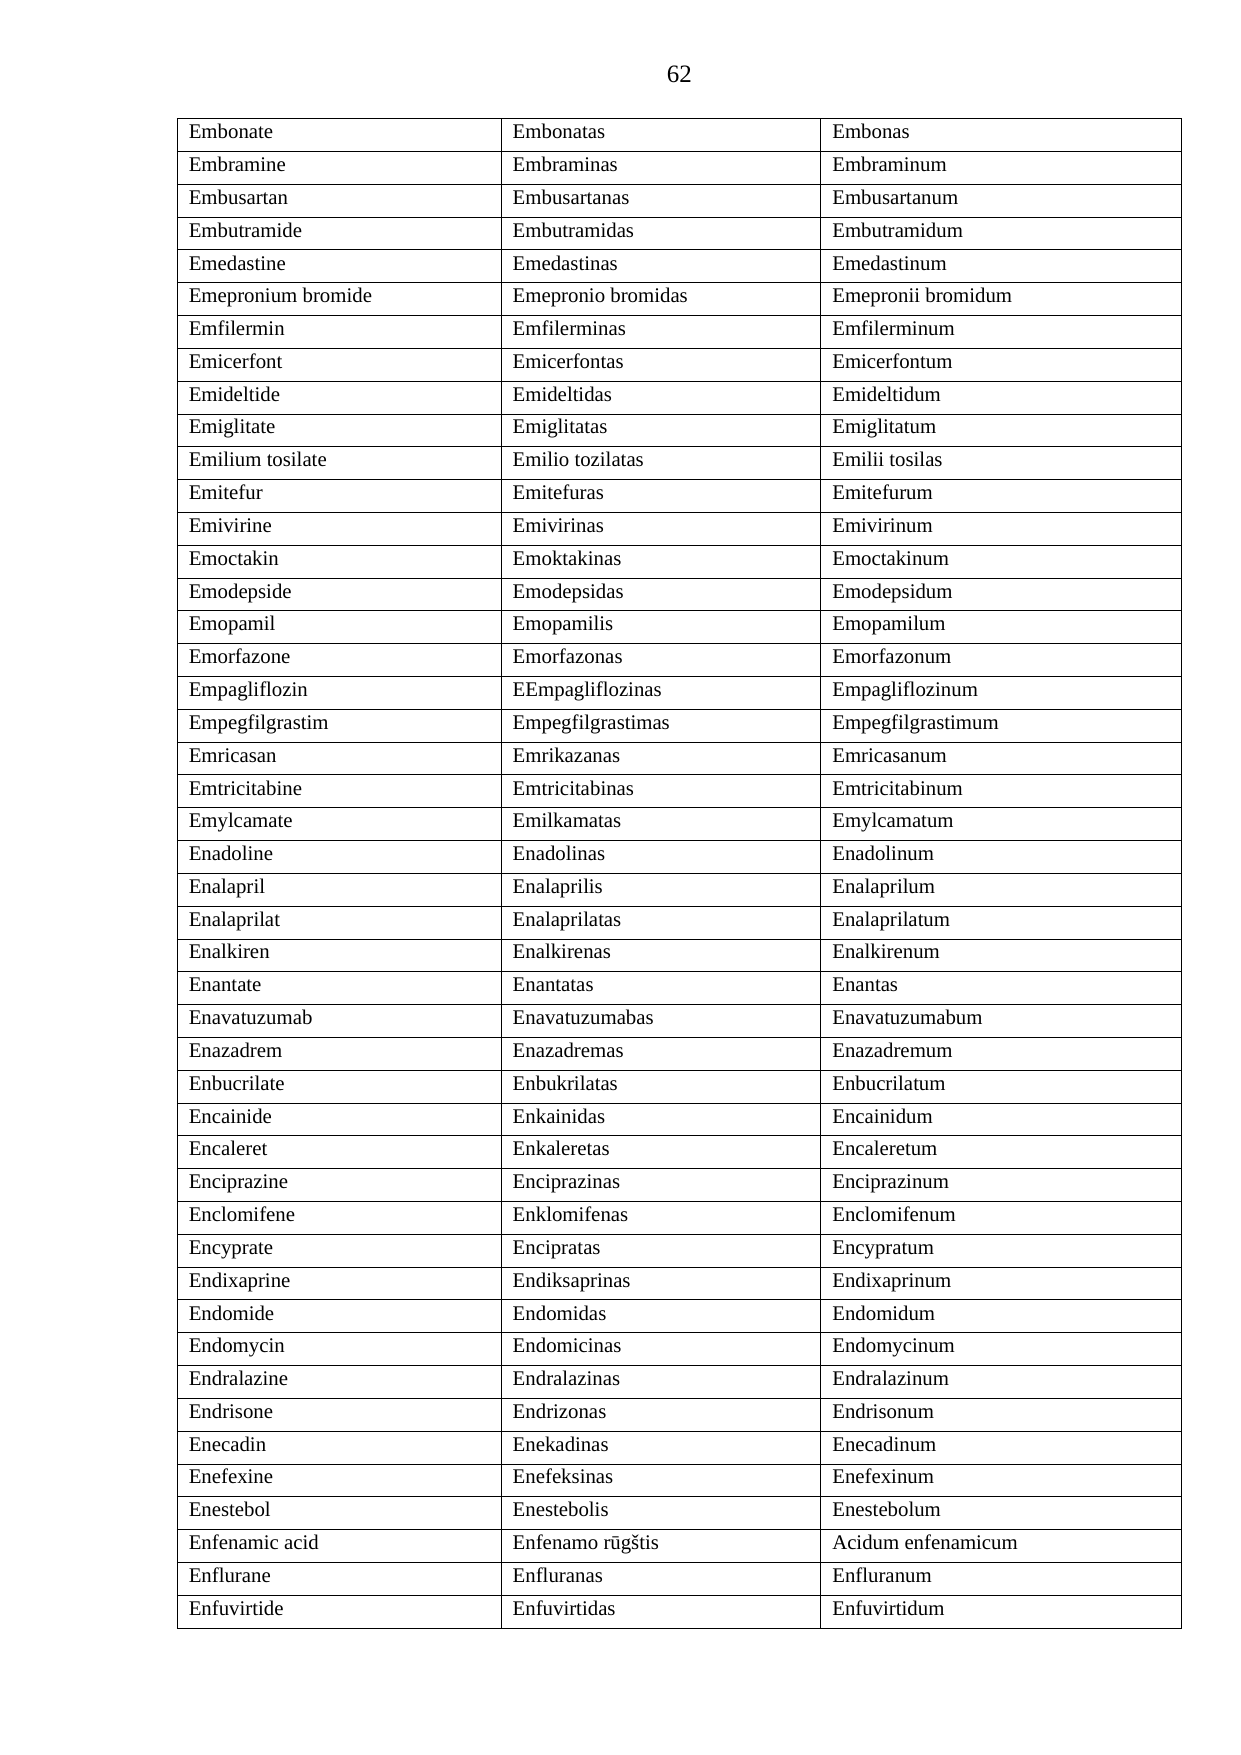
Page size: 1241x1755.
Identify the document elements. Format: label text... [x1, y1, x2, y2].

table_cell Enfluranas [502, 1563, 820, 1595]
table_cell Empegfilgrastimas [502, 710, 820, 742]
table_cell Endralazine [178, 1366, 501, 1398]
table_cell Encipratas [502, 1235, 820, 1267]
table_cell Enalaprilum [821, 874, 1181, 906]
table_cell Enekadinas [502, 1432, 820, 1463]
table_cell Emopamil [178, 611, 501, 643]
table_cell Endomycin [178, 1333, 501, 1365]
table_cell Encaleret [178, 1136, 501, 1168]
table_cell Empegfilgrastim [178, 710, 501, 742]
table_cell Enalaprilatum [821, 907, 1181, 938]
table_cell Enalaprilat [178, 907, 501, 938]
table_cell Embusartanum [821, 185, 1181, 217]
table_cell Enciprazine [178, 1169, 501, 1201]
table_cell Emedastinas [502, 250, 820, 282]
table_cell Embraminum [821, 152, 1181, 184]
table_cell Endiksaprinas [502, 1268, 820, 1299]
table_cell Emilkamatas [502, 808, 820, 840]
table_cell Embonatas [502, 119, 820, 151]
table_cell Enadoline [178, 841, 501, 873]
table_cell Enalaprilatas [502, 907, 820, 938]
table_cell Emtricitabine [178, 775, 501, 807]
table_cell Emilii tosilas [821, 447, 1181, 479]
table_cell Emfilermin [178, 316, 501, 348]
table_cell Emodepsidas [502, 579, 820, 610]
table_cell Enklomifenas [502, 1202, 820, 1234]
table_cell Embraminas [502, 152, 820, 184]
table_cell Emepronium bromide [178, 283, 501, 315]
table_cell Emorfazonum [821, 644, 1181, 676]
table_cell Endralazinas [502, 1366, 820, 1398]
table_cell Emiglitatum [821, 415, 1181, 446]
table_cell Enalapril [178, 874, 501, 906]
table_cell Encainidum [821, 1104, 1181, 1135]
table_cell Enbucrilate [178, 1071, 501, 1102]
table_cell Endrisone [178, 1399, 501, 1431]
table_cell Enantas [821, 972, 1181, 1004]
table_cell Enciprazinum [821, 1169, 1181, 1201]
table_cell Endomidas [502, 1300, 820, 1332]
table_cell Enestebol [178, 1497, 501, 1529]
table_cell Emicerfont [178, 349, 501, 381]
table_cell Enflurane [178, 1563, 501, 1595]
table_cell Emopamilum [821, 611, 1181, 643]
table_cell Enfluranum [821, 1563, 1181, 1595]
table_cell Emricasan [178, 743, 501, 774]
table_cell Encaleretum [821, 1136, 1181, 1168]
table_cell Enazadremas [502, 1038, 820, 1070]
table_cell Emodepsidum [821, 579, 1181, 610]
table_cell Emoktakinas [502, 546, 820, 577]
table_cell Emricasanum [821, 743, 1181, 774]
table_cell Empegfilgrastimum [821, 710, 1181, 742]
table_cell Empagliflozin [178, 677, 501, 709]
table_cell Encyprate [178, 1235, 501, 1267]
table_cell Enantatas [502, 972, 820, 1004]
table_cell Endomide [178, 1300, 501, 1332]
table_cell Enfuvirtide [178, 1596, 501, 1627]
table_cell Embutramidum [821, 218, 1181, 249]
table_cell Enfuvirtidum [821, 1596, 1181, 1627]
table_cell Emitefurum [821, 480, 1181, 512]
table_cell Emilium tosilate [178, 447, 501, 479]
table_cell Emideltide [178, 382, 501, 413]
table_cell Emorfazonas [502, 644, 820, 676]
table_cell Emilio tozilatas [502, 447, 820, 479]
table_cell Emtricitabinum [821, 775, 1181, 807]
table_cell Enalaprilis [502, 874, 820, 906]
table_cell Emivirinum [821, 513, 1181, 545]
table_cell Emtricitabinas [502, 775, 820, 807]
table_cell Enkainidas [502, 1104, 820, 1135]
table_cell Emodepside [178, 579, 501, 610]
table_cell Emoctakin [178, 546, 501, 577]
table_cell Emivirinas [502, 513, 820, 545]
table_cell Endrisonum [821, 1399, 1181, 1431]
table_cell Enazadrem [178, 1038, 501, 1070]
table_cell Enkaleretas [502, 1136, 820, 1168]
table_cell Emepronii bromidum [821, 283, 1181, 315]
table_cell Enfenamic acid [178, 1530, 501, 1562]
table_cell Encypratum [821, 1235, 1181, 1267]
table_cell Emedastine [178, 250, 501, 282]
table_cell EEmpagliflozinas [502, 677, 820, 709]
table_cell Enazadremum [821, 1038, 1181, 1070]
table_cell Enclomifenum [821, 1202, 1181, 1234]
table_cell Embonate [178, 119, 501, 151]
table_cell Embusartanas [502, 185, 820, 217]
table_cell Endrizonas [502, 1399, 820, 1431]
table_cell Enavatuzumabas [502, 1005, 820, 1037]
table_cell Emfilerminum [821, 316, 1181, 348]
table_cell Enestebolis [502, 1497, 820, 1529]
table_cell Enadolinas [502, 841, 820, 873]
table_cell Embramine [178, 152, 501, 184]
table_cell Emylcamatum [821, 808, 1181, 840]
table_cell Emepronio bromidas [502, 283, 820, 315]
table_cell Embutramide [178, 218, 501, 249]
table_cell Emiglitatas [502, 415, 820, 446]
table_cell Enefexine [178, 1465, 501, 1496]
table_cell Emideltidum [821, 382, 1181, 413]
table_cell Enestebolum [821, 1497, 1181, 1529]
table_cell Emrikazanas [502, 743, 820, 774]
table_cell Emivirine [178, 513, 501, 545]
table_cell Enantate [178, 972, 501, 1004]
table_cell Endixaprine [178, 1268, 501, 1299]
table_cell Embutramidas [502, 218, 820, 249]
table_cell Emoctakinum [821, 546, 1181, 577]
table_cell Enefeksinas [502, 1465, 820, 1496]
table_cell Emopamilis [502, 611, 820, 643]
table_cell Encainide [178, 1104, 501, 1135]
table_cell Enavatuzumabum [821, 1005, 1181, 1037]
table_cell Emideltidas [502, 382, 820, 413]
table_cell Enalkirenas [502, 940, 820, 971]
table_cell Enalkiren [178, 940, 501, 971]
table_cell Enefexinum [821, 1465, 1181, 1496]
table_cell Emedastinum [821, 250, 1181, 282]
table_cell Enecadinum [821, 1432, 1181, 1463]
table_cell Enbucrilatum [821, 1071, 1181, 1102]
table_cell Enavatuzumab [178, 1005, 501, 1037]
table_cell Endomidum [821, 1300, 1181, 1332]
table_cell Enfuvirtidas [502, 1596, 820, 1627]
table_cell Enclomifene [178, 1202, 501, 1234]
table_cell Endomycinum [821, 1333, 1181, 1365]
table_cell Enfenamo rūgštis [502, 1530, 820, 1562]
table_cell Enecadin [178, 1432, 501, 1463]
table_cell Enbukrilatas [502, 1071, 820, 1102]
table_cell Emfilerminas [502, 316, 820, 348]
table_cell Embonas [821, 119, 1181, 151]
table_cell Emylcamate [178, 808, 501, 840]
table_cell Empagliflozinum [821, 677, 1181, 709]
table_cell Acidum enfenamicum [821, 1530, 1181, 1562]
table_cell Emiglitate [178, 415, 501, 446]
table_cell Enadolinum [821, 841, 1181, 873]
table_cell Enciprazinas [502, 1169, 820, 1201]
table_cell Emorfazone [178, 644, 501, 676]
table_cell Embusartan [178, 185, 501, 217]
table_cell Emicerfontum [821, 349, 1181, 381]
table_cell Enalkirenum [821, 940, 1181, 971]
table_cell Endralazinum [821, 1366, 1181, 1398]
table_cell Emitefur [178, 480, 501, 512]
table_cell Emitefuras [502, 480, 820, 512]
table_cell Endomicinas [502, 1333, 820, 1365]
table_cell Emicerfontas [502, 349, 820, 381]
table_cell Endixaprinum [821, 1268, 1181, 1299]
